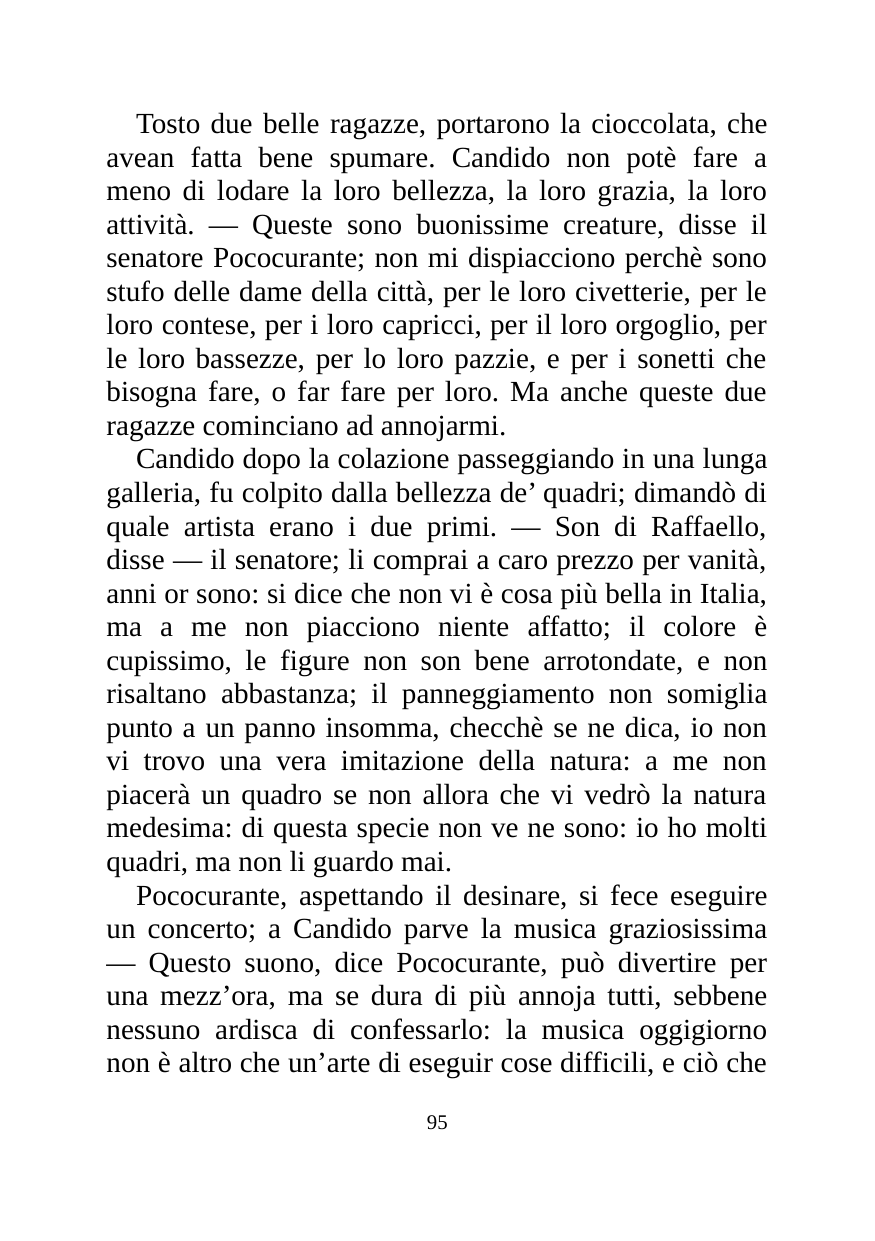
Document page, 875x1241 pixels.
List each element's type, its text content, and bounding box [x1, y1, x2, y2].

text Tosto due belle ragazze, portarono la cioccolata, che avean fatta bene spumare. Candido non potè fare a meno di lodare la loro bellezza, la loro grazia, la loro attività. — Queste sono buonissime creature, disse il senatore Pococurante; non mi dispiacciono perchè sono stufo delle dame della città, per le loro civetterie, per le loro contese, per i loro capricci, per il loro orgoglio, per le loro bassezze, per lo loro pazzie, e per i sonetti che bisogna fare, o far fare per loro. Ma anche queste due ragazze cominciano ad annojarmi. [106, 106, 768, 442]
text Candido dopo la colazione passeggiando in una lunga galleria, fu colpito dalla bellezza de’ quadri; dimandò di quale artista erano i due primi. — Son di Raffaello, disse — il senatore; li comprai a caro prezzo per vanità, anni or sono: si dice che non vi è cosa più bella in Italia, ma a me non piacciono niente affatto; il colore è cupissimo, le figure non son bene arrotondate, e non risaltano abbastanza; il panneggiamento non somiglia punto a un panno insomma, checchè se ne dica, io non vi trovo una vera imitazione della natura: a me non piacerà un quadro se non allora che vi vedrò la natura medesima: di questa specie non ve ne sono: io ho molti quadri, ma non li guardo mai. [106, 442, 768, 878]
text Pococurante, aspettando il desinare, si fece eseguire un concerto; a Candido parve la musica graziosissima — Questo suono, dice Pococurante, può divertire per una mezz’ora, ma se dura di più annoja tutti, sebbene nessuno ardisca di confessarlo: la musica oggigiorno non è altro che un’arte di eseguir cose difficili, e ciò che [106, 878, 768, 1079]
